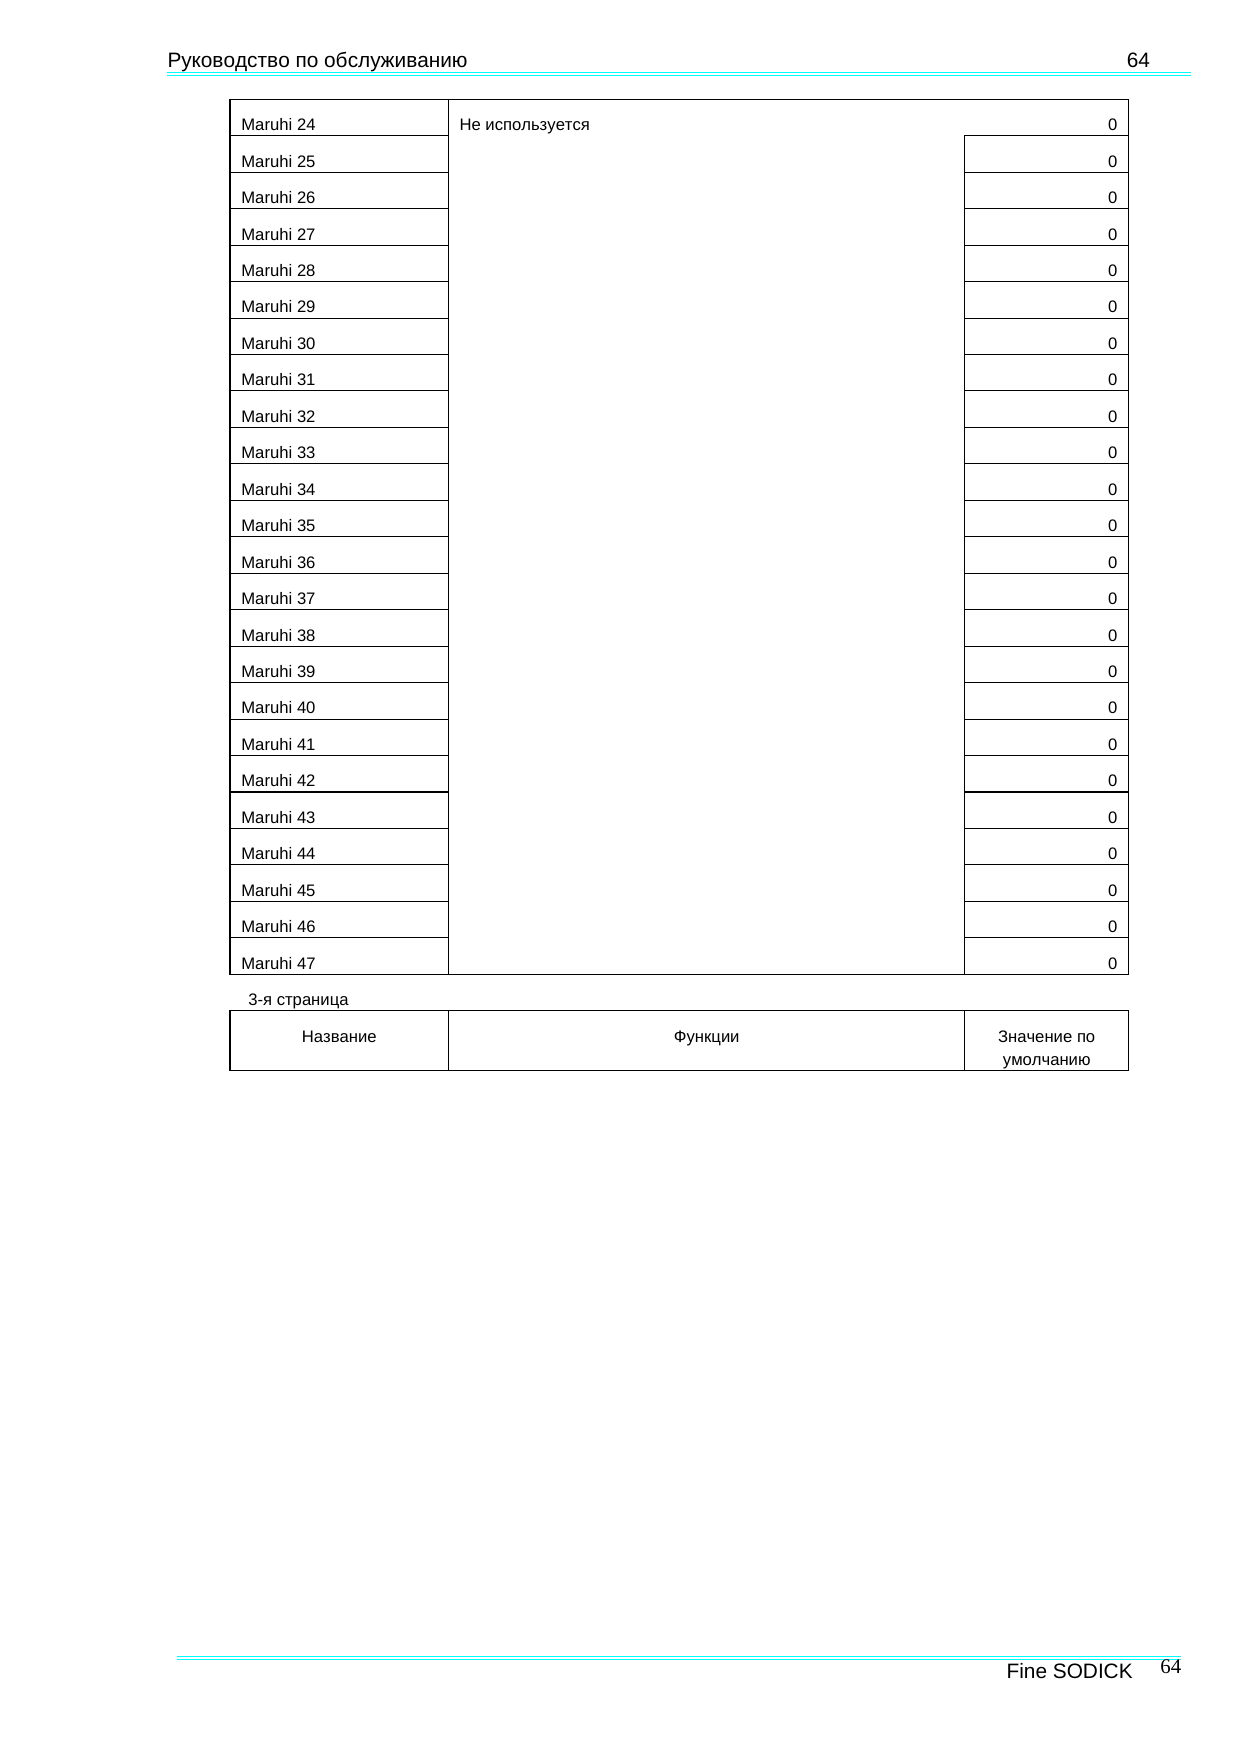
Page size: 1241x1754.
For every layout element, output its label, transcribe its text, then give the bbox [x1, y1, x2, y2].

table_cell Maruhi 29 [231, 282, 448, 317]
table_cell Maruhi 25 [231, 136, 448, 172]
table_cell 0 [965, 391, 1128, 427]
table_cell 0 [965, 464, 1128, 500]
table_cell 0 [965, 683, 1128, 718]
table_cell 0 [965, 756, 1128, 791]
table_header Функции [449, 1011, 964, 1069]
table_cell Maruhi 35 [231, 501, 448, 536]
table_header Maruhi 24 [231, 100, 448, 135]
table_cell Maruhi 27 [231, 209, 448, 244]
table_cell 0 [965, 537, 1128, 573]
table_cell Maruhi 44 [231, 829, 448, 864]
table_cell 0 [965, 829, 1128, 864]
table_cell Maruhi 38 [231, 610, 448, 646]
table_cell Maruhi 37 [231, 574, 448, 609]
table_cell 0 [965, 136, 1128, 172]
table_cell Maruhi 33 [231, 428, 448, 463]
table_cell 0 [965, 501, 1128, 536]
table_cell 0 [965, 246, 1128, 281]
table_cell Maruhi 28 [231, 246, 448, 281]
table_cell 0 [965, 647, 1128, 682]
table_cell 0 [965, 173, 1128, 208]
table_cell Maruhi 34 [231, 464, 448, 500]
table_cell 0 [965, 428, 1128, 463]
table_cell Maruhi 40 [231, 683, 448, 718]
table_cell 0 [965, 282, 1128, 317]
table_cell 0 [965, 793, 1128, 828]
text 3-я страница [218, 987, 1181, 1010]
table_cell Maruhi 39 [231, 647, 448, 682]
table_cell Maruhi 47 [231, 938, 448, 974]
table_cell 0 [965, 938, 1128, 974]
table_cell 0 [965, 720, 1128, 755]
table_cell 0 [965, 319, 1128, 354]
table_cell 0 [965, 355, 1128, 390]
table_cell 0 [965, 209, 1128, 244]
table_header 0 [965, 100, 1128, 135]
table_cell Maruhi 42 [231, 756, 448, 791]
table_header Название [231, 1011, 448, 1069]
table_cell 0 [965, 902, 1128, 937]
table_cell Maruhi 31 [231, 355, 448, 390]
table_cell Maruhi 30 [231, 319, 448, 354]
table_cell Maruhi 46 [231, 902, 448, 937]
table_cell Maruhi 41 [231, 720, 448, 755]
table_cell 0 [965, 574, 1128, 609]
table_cell Maruhi 32 [231, 391, 448, 427]
table_cell 0 [965, 610, 1128, 646]
table_cell Maruhi 26 [231, 173, 448, 208]
table_cell Не используется [449, 100, 965, 974]
table_cell Maruhi 45 [231, 865, 448, 901]
table_cell 0 [965, 865, 1128, 901]
table_cell Maruhi 36 [231, 537, 448, 573]
table_cell Maruhi 43 [231, 793, 448, 828]
table_header Значение по умолчанию [965, 1011, 1128, 1069]
